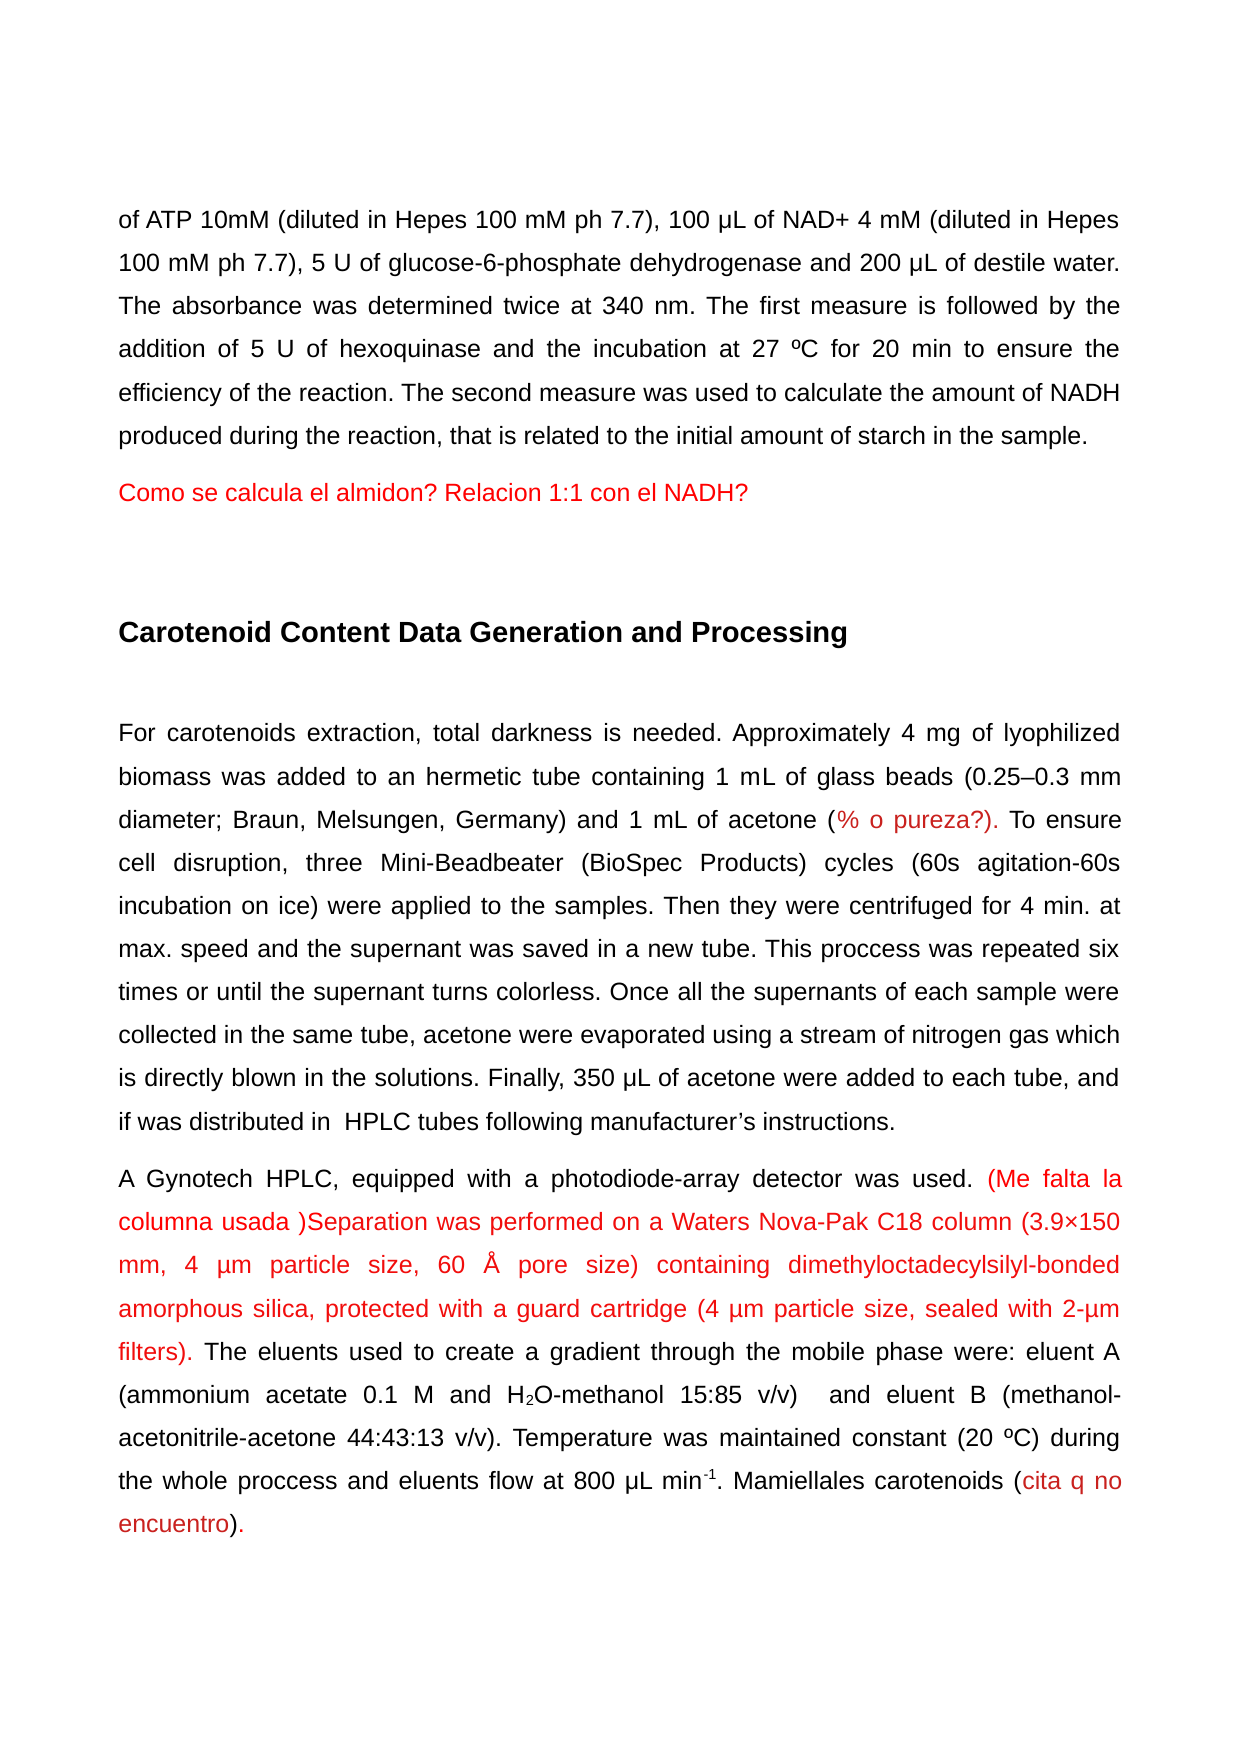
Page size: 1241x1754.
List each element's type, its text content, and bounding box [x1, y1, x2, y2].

text A Gynotech HPLC, equipped with a photodiode-array detector was used. (Me falta la columna usada )Separation was performed on a Waters Nova-Pak C18 column (3.9×150 mm, 4 µm particle size, 60 Å pore size) containing dimethyloctadecylsilyl-bonded amorphous silica, protected with a guard cartridge (4 µm particle size, sealed with 2-µm filters). The eluents used to create a gradient through the mobile phase were: eluent A (ammonium acetate 0.1 M and H2O-methanol 15:85 v/v) and eluent B (methanol-acetonitrile-acetone 44:43:13 v/v). Temperature was maintained constant (20 ºC) during the whole proccess and eluents flow at 800 μL min-1. Mamiellales carotenoids (cita q no encuentro). [118, 1164, 1122, 1538]
subtitle Carotenoid Content Data Generation and Processing [118, 615, 1122, 648]
text Como se calcula el almidon? Relacion 1:1 con el NADH? [118, 478, 1122, 507]
text For carotenoids extraction, total darkness is needed. Approximately 4 mg of lyophilized biomass was added to an hermetic tube containing 1 mL of glass beads (0.25–0.3 mm diameter; Braun, Melsungen, Germany) and 1 mL of acetone (% o pureza?). To ensure cell disruption, three Mini-Beadbeater (BioSpec Products) cycles (60s agitation-60s incubation on ice) were applied to the samples. Then they were centrifuged for 4 min. at max. speed and the supernant was saved in a new tube. This proccess was repeated six times or until the supernant turns colorless. Once all the supernants of each sample were collected in the same tube, acetone were evaporated using a stream of nitrogen gas which is directly blown in the solutions. Finally, 350 μL of acetone were added to each tube, and if was distributed in HPLC tubes following manufacturer’s instructions. [118, 718, 1122, 1135]
text of ATP 10mM (diluted in Hepes 100 mM ph 7.7), 100 μL of NAD+ 4 mM (diluted in Hepes 100 mM ph 7.7), 5 U of glucose-6-phosphate dehydrogenase and 200 μL of destile water. The absorbance was determined twice at 340 nm. The first measure is followed by the addition of 5 U of hexoquinase and the incubation at 27 ºC for 20 min to ensure the efficiency of the reaction. The second measure was used to calculate the amount of NADH produced during the reaction, that is related to the initial amount of starch in the sample. [118, 205, 1122, 449]
